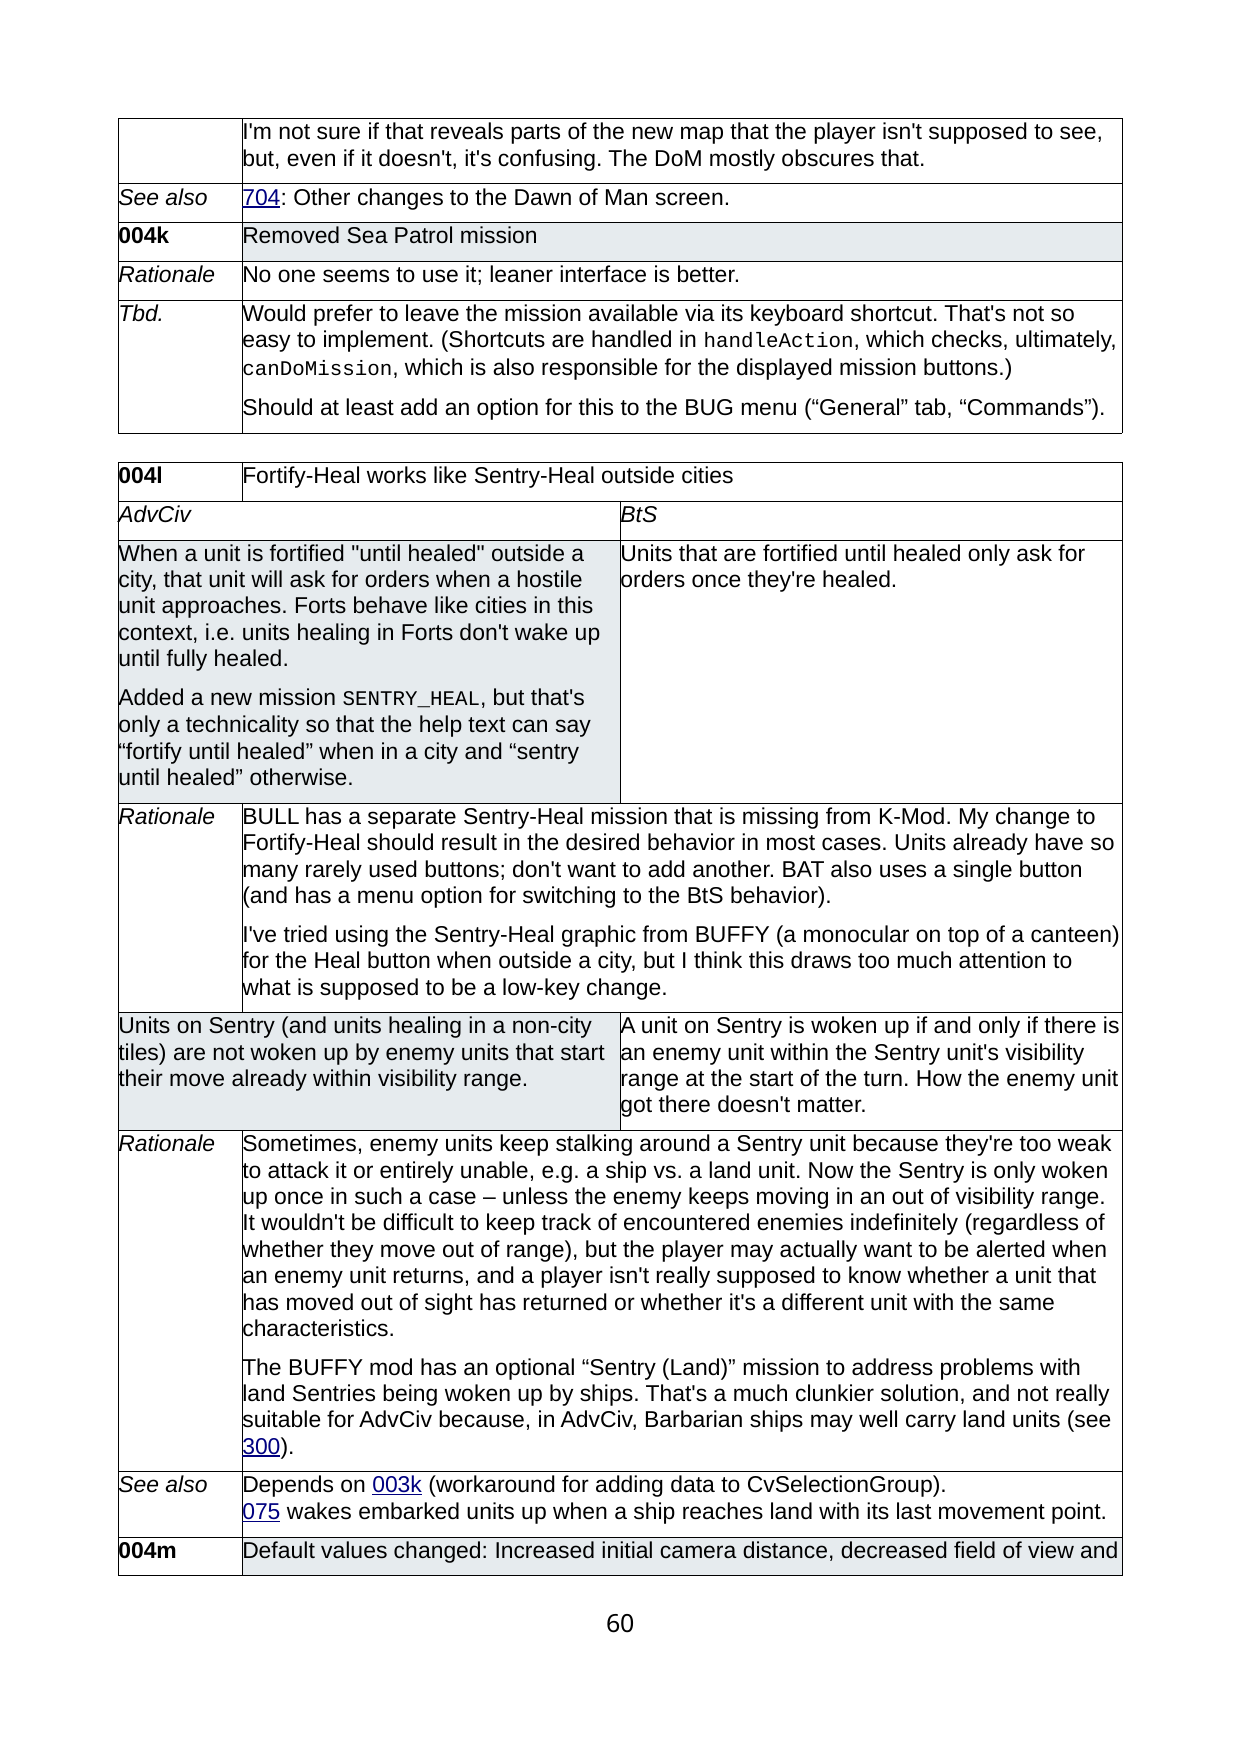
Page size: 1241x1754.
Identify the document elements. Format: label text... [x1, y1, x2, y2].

table_cell AdvCiv [119, 502, 620, 539]
table_cell Depends on 003k (workaround for adding data to CvSelectionGroup). 075 wakes embarked units up when a ship reaches land with its last movement point. [243, 1472, 1122, 1537]
table_cell A unit on Sentry is woken up if and only if there is an enemy unit within the Sentry unit's visibility range at the start of the turn. How the enemy unit got there doesn't matter. [621, 1013, 1122, 1130]
table_cell Rationale [119, 804, 242, 1012]
table_cell BtS [621, 502, 1122, 539]
table_cell 704: Other changes to the Dawn of Man screen. [243, 184, 1122, 222]
table_cell Default values changed: Increased initial camera distance, decreased field of view and [243, 1538, 1122, 1575]
table_cell Would prefer to leave the mission available via its keyboard shortcut. That's not so easy to implement. (Shortcuts are handled in handleAction, which checks, ultimately, canDoMission, which is also responsible for the displayed mission buttons.) Should at least add an option for this to the BUG menu (“General” tab, “Commands”). [243, 301, 1122, 433]
table_cell Removed Sea Patrol mission [243, 223, 1122, 261]
table_cell Units that are fortified until healed only ask for orders once they're healed. [621, 541, 1122, 803]
table_cell I'm not sure if that reveals parts of the new map that the player isn't supposed to see, but, even if it doesn't, it's confusing. The DoM mostly obscures that. [243, 119, 1122, 183]
table_cell Rationale [119, 1131, 242, 1471]
table_header Fortify-Heal works like Sentry-Heal outside cities [243, 463, 1122, 501]
table_cell Rationale [119, 262, 242, 300]
table_cell 004m [119, 1538, 242, 1575]
table_cell BULL has a separate Sentry-Heal mission that is missing from K-Mod. My change to Fortify-Heal should result in the desired behavior in most cases. Units already have so many rarely used buttons; don't want to add another. BAT also uses a single button (and has a menu option for switching to the BtS behavior). I've tried using the Sentry-Heal graphic from BUFFY (a monocular on top of a canteen) for the Heal button when outside a city, but I think this draws too much attention to what is supposed to be a low-key change. [243, 804, 1122, 1012]
table_cell See also [119, 1472, 242, 1537]
table_cell No one seems to use it; leaner interface is better. [243, 262, 1122, 300]
table_cell Units on Sentry (and units healing in a non-city tiles) are not woken up by enemy units that start their move already within visibility range. [119, 1013, 620, 1130]
table_cell See also [119, 184, 242, 222]
table_cell 004k [119, 223, 242, 261]
table_cell When a unit is fortified "until healed" outside a city, that unit will ask for orders when a hostile unit approaches. Forts behave like cities in this context, i.e. units healing in Forts don't wake up until fully healed. Added a new mission SENTRY_HEAL, but that's only a technicality so that the help text can say “fortify until healed” when in a city and “sentry until healed” otherwise. [119, 541, 620, 803]
table_cell Sometimes, enemy units keep stalking around a Sentry unit because they're too weak to attack it or entirely unable, e.g. a ship vs. a land unit. Now the Sentry is only woken up once in such a case – unless the enemy keeps moving in an out of visibility range. It wouldn't be difficult to keep track of encountered enemies indefinitely (regardless of whether they move out of range), but the player may actually want to be alerted when an enemy unit returns, and a player isn't really supposed to know whether a unit that has moved out of sight has returned or whether it's a different unit with the same characteristics. The BUFFY mod has an optional “Sentry (Land)” mission to address problems with land Sentries being woken up by ships. That's a much clunkier solution, and not really suitable for AdvCiv because, in AdvCiv, Barbarian ships may well carry land units (see 300). [243, 1131, 1122, 1471]
table_cell Tbd. [119, 301, 242, 433]
table_header 004l [119, 463, 242, 501]
table_cell [119, 119, 242, 183]
